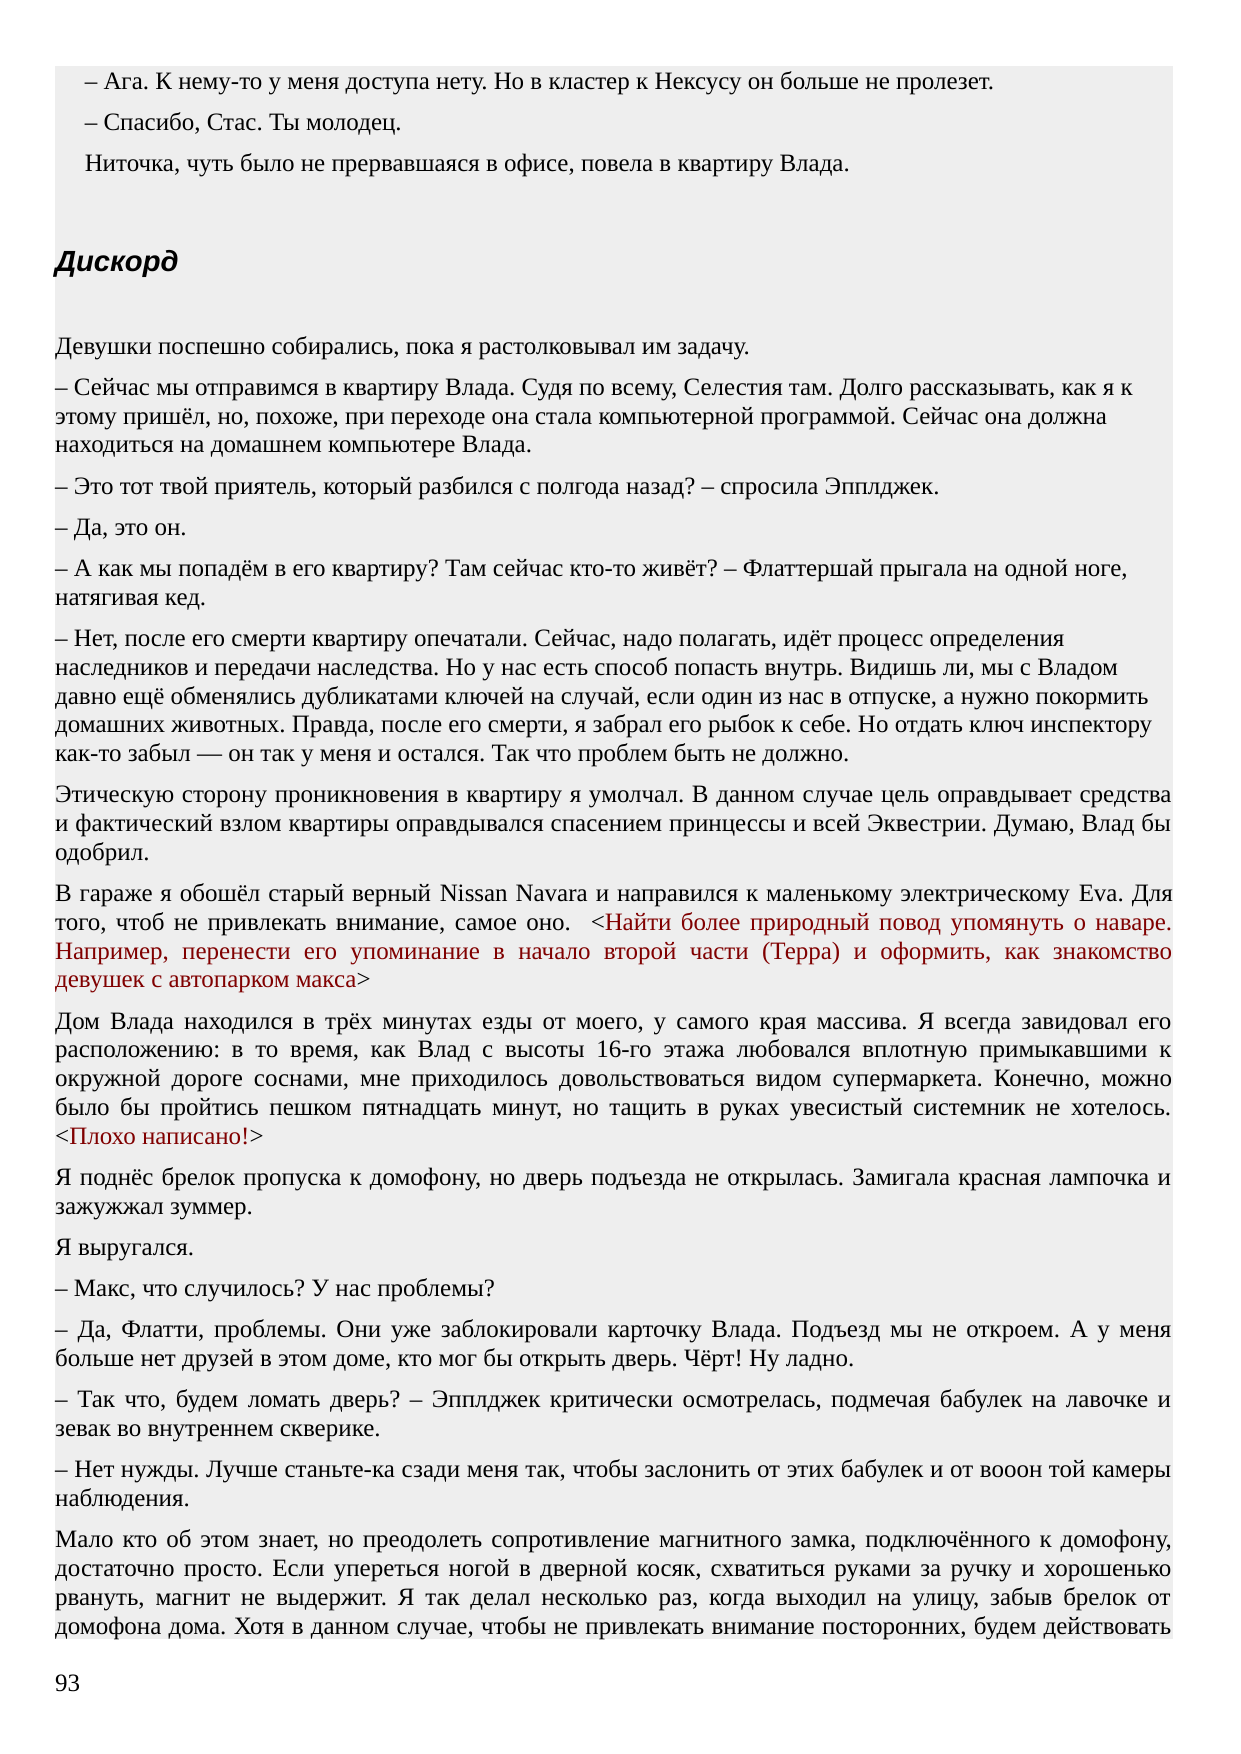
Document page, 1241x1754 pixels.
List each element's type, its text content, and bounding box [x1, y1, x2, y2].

text Дом Влада находился в трёх минутах езды от моего, у самого края массива. Я всегда завидовал его расположению: в то время, как Влад с высоты 16-го этажа любовался вплотную примыкавшими к окружной дороге соснами, мне приходилось довольствоваться видом супермаркета. Конечно, можно было бы пройтись пешком пятнадцать минут, но тащить в руках увесистый системник не хотелось. <Плохо написано!> [55, 1006, 1173, 1149]
text – Это тот твой приятель, который разбился с полгода назад? – спросила Эпплджек. [55, 471, 1173, 499]
text – А как мы попадём в его квартиру? Там сейчас кто-то живёт? – Флаттершай прыгала на одной ноге, натягивая кед. [55, 553, 1173, 611]
text – Макс, что случилось? У нас проблемы? [55, 1273, 1173, 1302]
list Мало кто об этом знает, но преодолеть сопротивление магнитного замка, подключённого к домофону, достаточно просто. Если упереться ногой в дверной косяк, схватиться руками за ручку и хорошенько рвануть, магнит не выдержит. Я так делал несколько раз, когда выходил на улицу, забыв брелок от домофона дома. Хотя в данном случае, чтобы не привлекать внимание посторонних, будем действовать [55, 1524, 1173, 1639]
text – Нет нужды. Лучше станьте-ка сзади меня так, чтобы заслонить от этих бабулек и от вооон той камеры наблюдения. [55, 1454, 1173, 1512]
text – Сейчас мы отправимся в квартиру Влада. Судя по всему, Селестия там. Долго рассказывать, как я к этому пришёл, но, похоже, при переходе она стала компьютерной программой. Сейчас она должна находиться на домашнем компьютере Влада. [55, 372, 1173, 458]
text В гараже я обошёл старый верный Nissan Navara и направился к маленькому электрическому Eva. Для того, чтоб не привлекать внимание, самое оно. <Найти более природный повод упомянуть о наваре. Например, перенести его упоминание в начало второй части (Терра) и оформить, как знакомство девушек с автопарком макса> [55, 878, 1173, 993]
text Я выругался. [55, 1232, 1173, 1261]
text Ниточка, чуть было не прервавшаяся в офисе, повела в квартиру Влада. [55, 148, 1173, 177]
text – Нет, после его смерти квартиру опечатали. Сейчас, надо полагать, идёт процесс определения наследников и передачи наследства. Но у нас есть способ попасть внутрь. Видишь ли, мы с Владом давно ещё обменялись дубликатами ключей на случай, если один из нас в отпуске, а нужно покормить домашних животных. Правда, после его смерти, я забрал его рыбок к себе. Но отдать ключ инспектору как-то забыл — он так у меня и остался. Так что проблем быть не должно. [55, 623, 1173, 767]
text – Ага. К нему-то у меня доступа нету. Но в кластер к Нексусу он больше не пролезет. [55, 66, 1173, 95]
subtitle Дискорд [55, 243, 1173, 277]
text – Да, это он. [55, 512, 1173, 541]
text Я поднёс брелок пропуска к домофону, но дверь подъезда не открылась. Замигала красная лампочка и зажужжал зуммер. [55, 1162, 1173, 1219]
text – Так что, будем ломать дверь? – Эпплджек критически осмотрелась, подмечая бабулек на лавочке и зевак во внутреннем скверике. [55, 1384, 1173, 1442]
text – Да, Флатти, проблемы. Они уже заблокировали карточку Влада. Подъезд мы не откроем. А у меня больше нет друзей в этом доме, кто мог бы открыть дверь. Чёрт! Ну ладно. [55, 1314, 1173, 1372]
text – Спасибо, Стас. Ты молодец. [55, 107, 1173, 136]
text Девушки поспешно собирались, пока я растолковывал им задачу. [55, 331, 1173, 359]
text Этическую сторону проникновения в квартиру я умолчал. В данном случае цель оправдывает средства и фактический взлом квартиры оправдывался спасением принцессы и всей Эквестрии. Думаю, Влад бы одобрил. [55, 779, 1173, 866]
